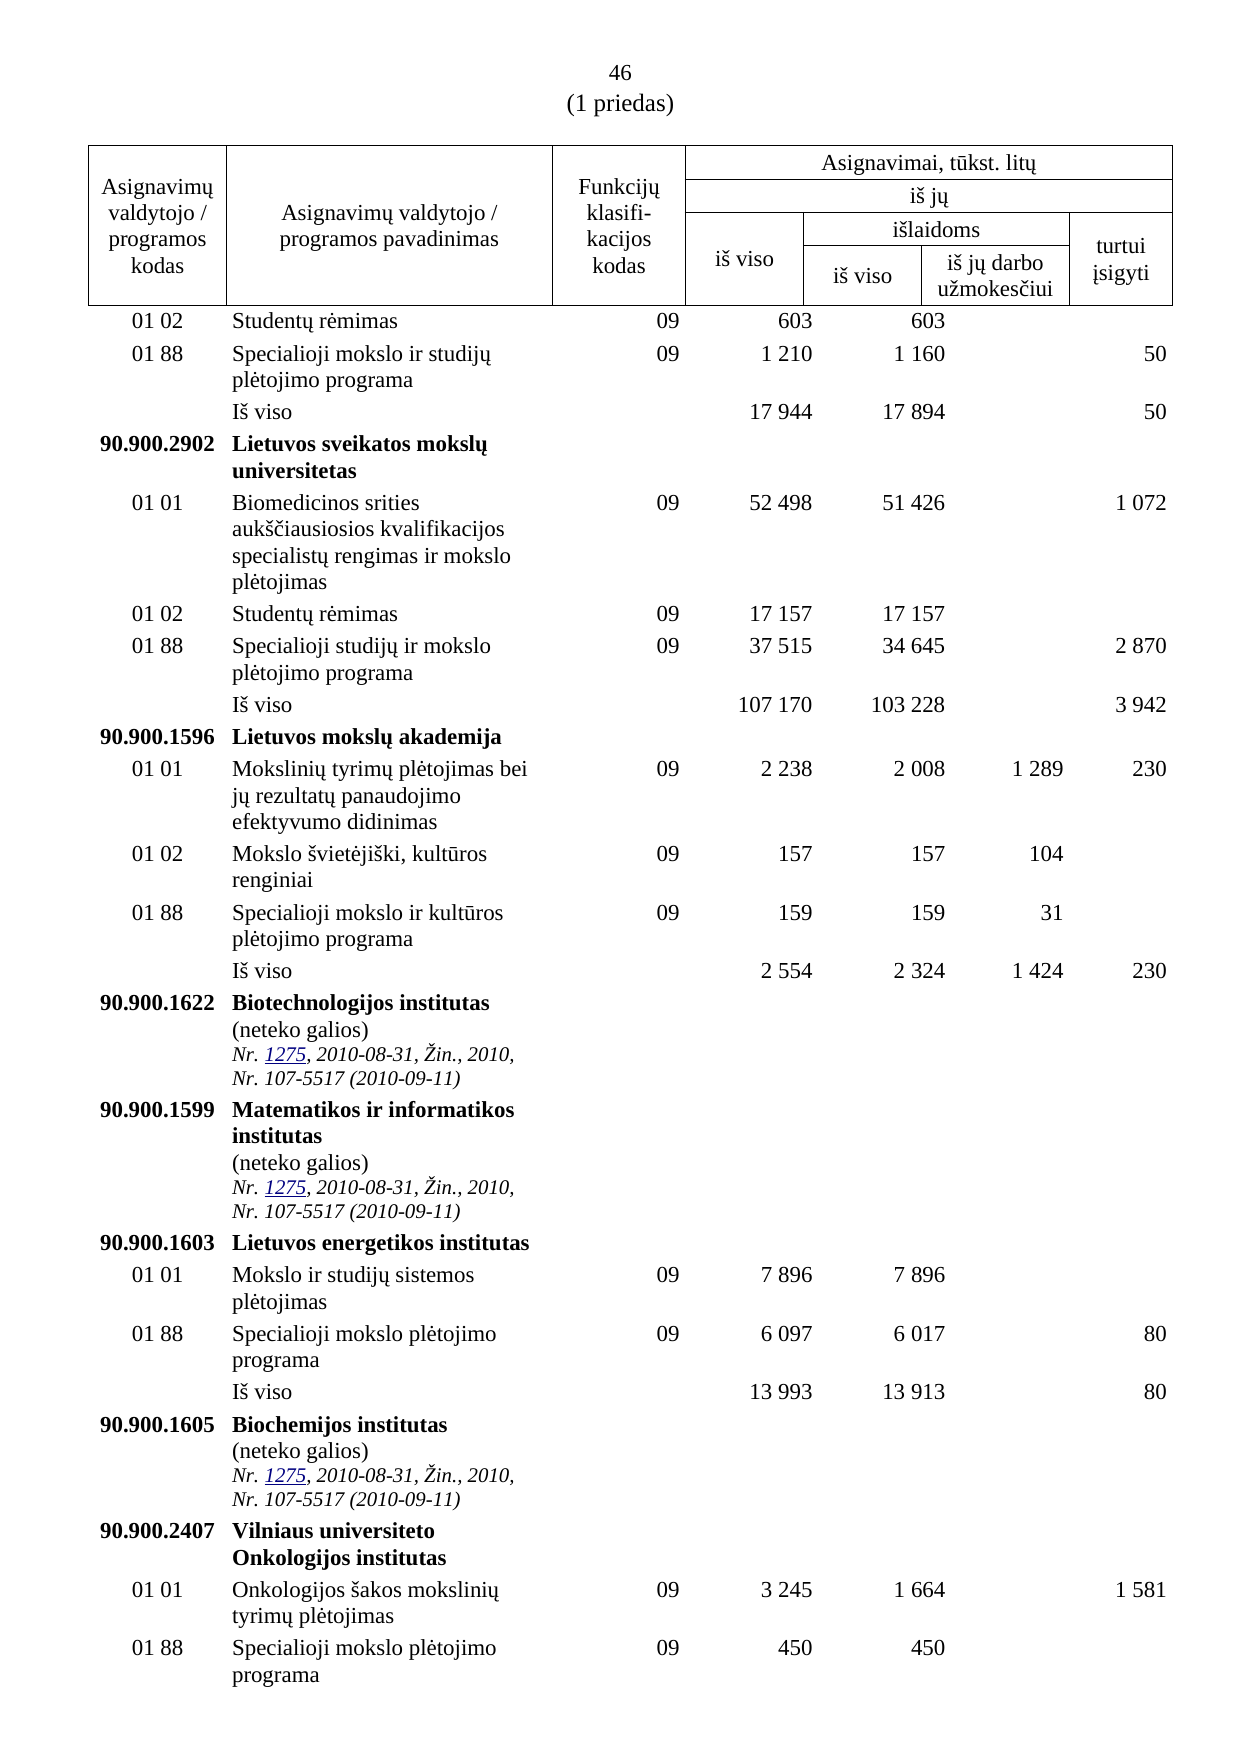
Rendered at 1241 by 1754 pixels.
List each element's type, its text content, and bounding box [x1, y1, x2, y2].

table_cell 80 [1069, 1376, 1172, 1408]
table_cell [685, 987, 818, 1093]
table_cell [818, 1408, 951, 1514]
table_cell [1069, 1631, 1172, 1690]
table_cell 09 [553, 1317, 685, 1376]
table_cell 90.900.1599 [89, 1093, 226, 1226]
table_cell [1069, 1226, 1172, 1258]
table_cell [685, 1226, 818, 1258]
table_cell [685, 428, 818, 486]
table_cell 01 88 [89, 1317, 226, 1376]
table_cell Onkologijos šakos mokslinių tyrimų plėtojimas [226, 1573, 552, 1631]
table_cell 01 88 [89, 337, 226, 395]
table_cell 09 [553, 753, 685, 837]
table_cell Mokslo ir studijų sistemos plėtojimas [226, 1259, 552, 1317]
table_cell 34 645 [818, 630, 951, 688]
table_header Asignavimai, tūkst. litų [686, 146, 1172, 178]
table_cell [951, 1317, 1069, 1376]
table_cell [553, 1514, 685, 1573]
table_cell 2 554 [685, 954, 818, 987]
table_cell 51 426 [818, 486, 951, 597]
table_cell Studentų rėmimas [226, 597, 552, 629]
table_cell iš viso [686, 213, 803, 304]
table_cell 01 01 [89, 753, 226, 837]
table_cell [1069, 1093, 1172, 1226]
table_header Funkcijų klasifi- kacijos kodas [553, 146, 685, 304]
table_cell [553, 1226, 685, 1258]
table_cell [553, 954, 685, 987]
table_cell [553, 1376, 685, 1408]
table_cell [553, 428, 685, 486]
table_cell Iš viso [226, 1376, 552, 1408]
table_cell 3 942 [1069, 688, 1172, 720]
table_cell 1 072 [1069, 486, 1172, 597]
table_cell Studentų rėmimas [226, 306, 552, 337]
table_cell 37 515 [685, 630, 818, 688]
table_cell [553, 395, 685, 427]
table_cell iš viso [804, 246, 921, 304]
table_cell 1 664 [818, 1573, 951, 1631]
table_cell Biochemijos institutas (neteko galios) Nr. 1275, 2010-08-31, Žin., 2010, Nr. 107-5517 (2010-09-11) [226, 1408, 552, 1514]
table_cell Specialioji mokslo ir kultūros plėtojimo programa [226, 896, 552, 954]
table_cell [951, 688, 1069, 720]
table_cell [951, 987, 1069, 1093]
table_cell 107 170 [685, 688, 818, 720]
table_cell 450 [818, 1631, 951, 1690]
table_cell [1069, 1408, 1172, 1514]
table_cell Lietuvos energetikos institutas [226, 1226, 552, 1258]
table_cell 7 896 [818, 1259, 951, 1317]
table_cell [1069, 1259, 1172, 1317]
table_cell Mokslo švietėjiški, kultūros renginiai [226, 837, 552, 896]
table_cell 50 [1069, 337, 1172, 395]
table_cell 01 01 [89, 1573, 226, 1631]
table_cell 31 [951, 896, 1069, 954]
table_cell [89, 954, 226, 987]
table_cell [818, 1514, 951, 1573]
table_cell [1069, 306, 1172, 337]
table_cell 6 017 [818, 1317, 951, 1376]
table_cell Biomedicinos srities aukščiausiosios kvalifikacijos specialistų rengimas ir mokslo plėtojimas [226, 486, 552, 597]
table_cell 603 [685, 306, 818, 337]
table_cell [89, 688, 226, 720]
table_cell 09 [553, 306, 685, 337]
table_cell [951, 720, 1069, 752]
table_cell Iš viso [226, 395, 552, 427]
table_cell 09 [553, 896, 685, 954]
table_cell Lietuvos sveikatos mokslų universitetas [226, 428, 552, 486]
table_cell [951, 428, 1069, 486]
table_cell 1 160 [818, 337, 951, 395]
table_cell 159 [818, 896, 951, 954]
table_cell Lietuvos mokslų akademija [226, 720, 552, 752]
table_cell 90.900.1622 [89, 987, 226, 1093]
table_cell 01 88 [89, 1631, 226, 1690]
table_cell 17 944 [685, 395, 818, 427]
table_cell 3 245 [685, 1573, 818, 1631]
table_cell 7 896 [685, 1259, 818, 1317]
table_cell [1069, 837, 1172, 896]
table_cell Mokslinių tyrimų plėtojimas bei jų rezultatų panaudojimo efektyvumo didinimas [226, 753, 552, 837]
table_cell [553, 1408, 685, 1514]
table_cell [951, 1093, 1069, 1226]
table_cell 1 289 [951, 753, 1069, 837]
table_cell 52 498 [685, 486, 818, 597]
table_cell [553, 1093, 685, 1226]
table_cell 01 01 [89, 486, 226, 597]
table_cell 90.900.1596 [89, 720, 226, 752]
table_cell [951, 1226, 1069, 1258]
table_cell 90.900.2902 [89, 428, 226, 486]
table_cell 09 [553, 630, 685, 688]
table_cell 90.900.2407 [89, 1514, 226, 1573]
table_cell turtui įsigyti [1070, 213, 1172, 304]
table_cell [951, 337, 1069, 395]
table_cell [951, 1631, 1069, 1690]
table_cell Iš viso [226, 954, 552, 987]
table_cell 09 [553, 1631, 685, 1690]
table_cell 1 581 [1069, 1573, 1172, 1631]
table_cell 1 210 [685, 337, 818, 395]
table_cell 01 88 [89, 896, 226, 954]
table_cell 157 [685, 837, 818, 896]
table_cell [951, 1408, 1069, 1514]
table_cell [1069, 1514, 1172, 1573]
table_cell [1069, 428, 1172, 486]
table_cell 17 157 [818, 597, 951, 629]
table_cell [89, 1376, 226, 1408]
table_cell [553, 987, 685, 1093]
table_cell 2 324 [818, 954, 951, 987]
table_cell [951, 1376, 1069, 1408]
table_cell Vilniaus universiteto Onkologijos institutas [226, 1514, 552, 1573]
table_cell 603 [818, 306, 951, 337]
table_cell 01 02 [89, 306, 226, 337]
table_cell Specialioji studijų ir mokslo plėtojimo programa [226, 630, 552, 688]
table_cell [951, 395, 1069, 427]
table_cell [553, 720, 685, 752]
table_cell Biotechnologijos institutas (neteko galios) Nr. 1275, 2010-08-31, Žin., 2010, Nr. 107-5517 (2010-09-11) [226, 987, 552, 1093]
table_cell 230 [1069, 954, 1172, 987]
table_cell Specialioji mokslo ir studijų plėtojimo programa [226, 337, 552, 395]
table_cell 13 993 [685, 1376, 818, 1408]
table_cell [685, 1093, 818, 1226]
table_cell 2 238 [685, 753, 818, 837]
table_cell 01 02 [89, 837, 226, 896]
table_cell [818, 428, 951, 486]
table_cell [818, 1093, 951, 1226]
table_cell 09 [553, 337, 685, 395]
table_cell 104 [951, 837, 1069, 896]
table_cell 01 01 [89, 1259, 226, 1317]
table_cell 450 [685, 1631, 818, 1690]
table_cell 01 02 [89, 597, 226, 629]
table_cell Specialioji mokslo plėtojimo programa [226, 1631, 552, 1690]
table_cell [685, 1408, 818, 1514]
table_cell [818, 720, 951, 752]
table_cell 159 [685, 896, 818, 954]
table_cell Specialioji mokslo plėtojimo programa [226, 1317, 552, 1376]
table_cell [685, 1514, 818, 1573]
table_cell [1069, 597, 1172, 629]
table_cell 17 157 [685, 597, 818, 629]
table_cell [1069, 987, 1172, 1093]
table_cell Iš viso [226, 688, 552, 720]
table_cell 90.900.1603 [89, 1226, 226, 1258]
table_cell išlaidoms [804, 213, 1069, 245]
table_cell 80 [1069, 1317, 1172, 1376]
table_header Asignavimų valdytojo / programos pavadinimas [227, 146, 552, 304]
table_cell 01 88 [89, 630, 226, 688]
table_header Asignavimų valdytojo / programos kodas [89, 146, 226, 304]
table_cell 09 [553, 1259, 685, 1317]
table_cell [951, 630, 1069, 688]
table_cell 09 [553, 486, 685, 597]
table_cell [818, 987, 951, 1093]
table_cell 09 [553, 1573, 685, 1631]
table_cell [89, 395, 226, 427]
table_cell [553, 688, 685, 720]
table_cell 6 097 [685, 1317, 818, 1376]
table_cell 2 008 [818, 753, 951, 837]
table_cell 13 913 [818, 1376, 951, 1408]
table_cell 157 [818, 837, 951, 896]
table_cell [951, 1514, 1069, 1573]
table_cell 09 [553, 837, 685, 896]
table_cell [1069, 720, 1172, 752]
table_cell iš jų darbo užmokesčiui [922, 246, 1069, 304]
table_cell 1 424 [951, 954, 1069, 987]
table_cell 90.900.1605 [89, 1408, 226, 1514]
table_cell [818, 1226, 951, 1258]
table_cell 50 [1069, 395, 1172, 427]
table_cell [1069, 896, 1172, 954]
table_cell Matematikos ir informatikos institutas (neteko galios) Nr. 1275, 2010-08-31, Žin., 2010, Nr. 107-5517 (2010-09-11) [226, 1093, 552, 1226]
table_cell 17 894 [818, 395, 951, 427]
table_cell 230 [1069, 753, 1172, 837]
table_cell [685, 720, 818, 752]
table_cell [951, 306, 1069, 337]
table_cell [951, 597, 1069, 629]
table_cell [951, 486, 1069, 597]
table_cell 103 228 [818, 688, 951, 720]
table_cell [951, 1573, 1069, 1631]
table_cell iš jų [686, 180, 1172, 212]
table_cell [951, 1259, 1069, 1317]
table_cell 2 870 [1069, 630, 1172, 688]
table_cell 09 [553, 597, 685, 629]
